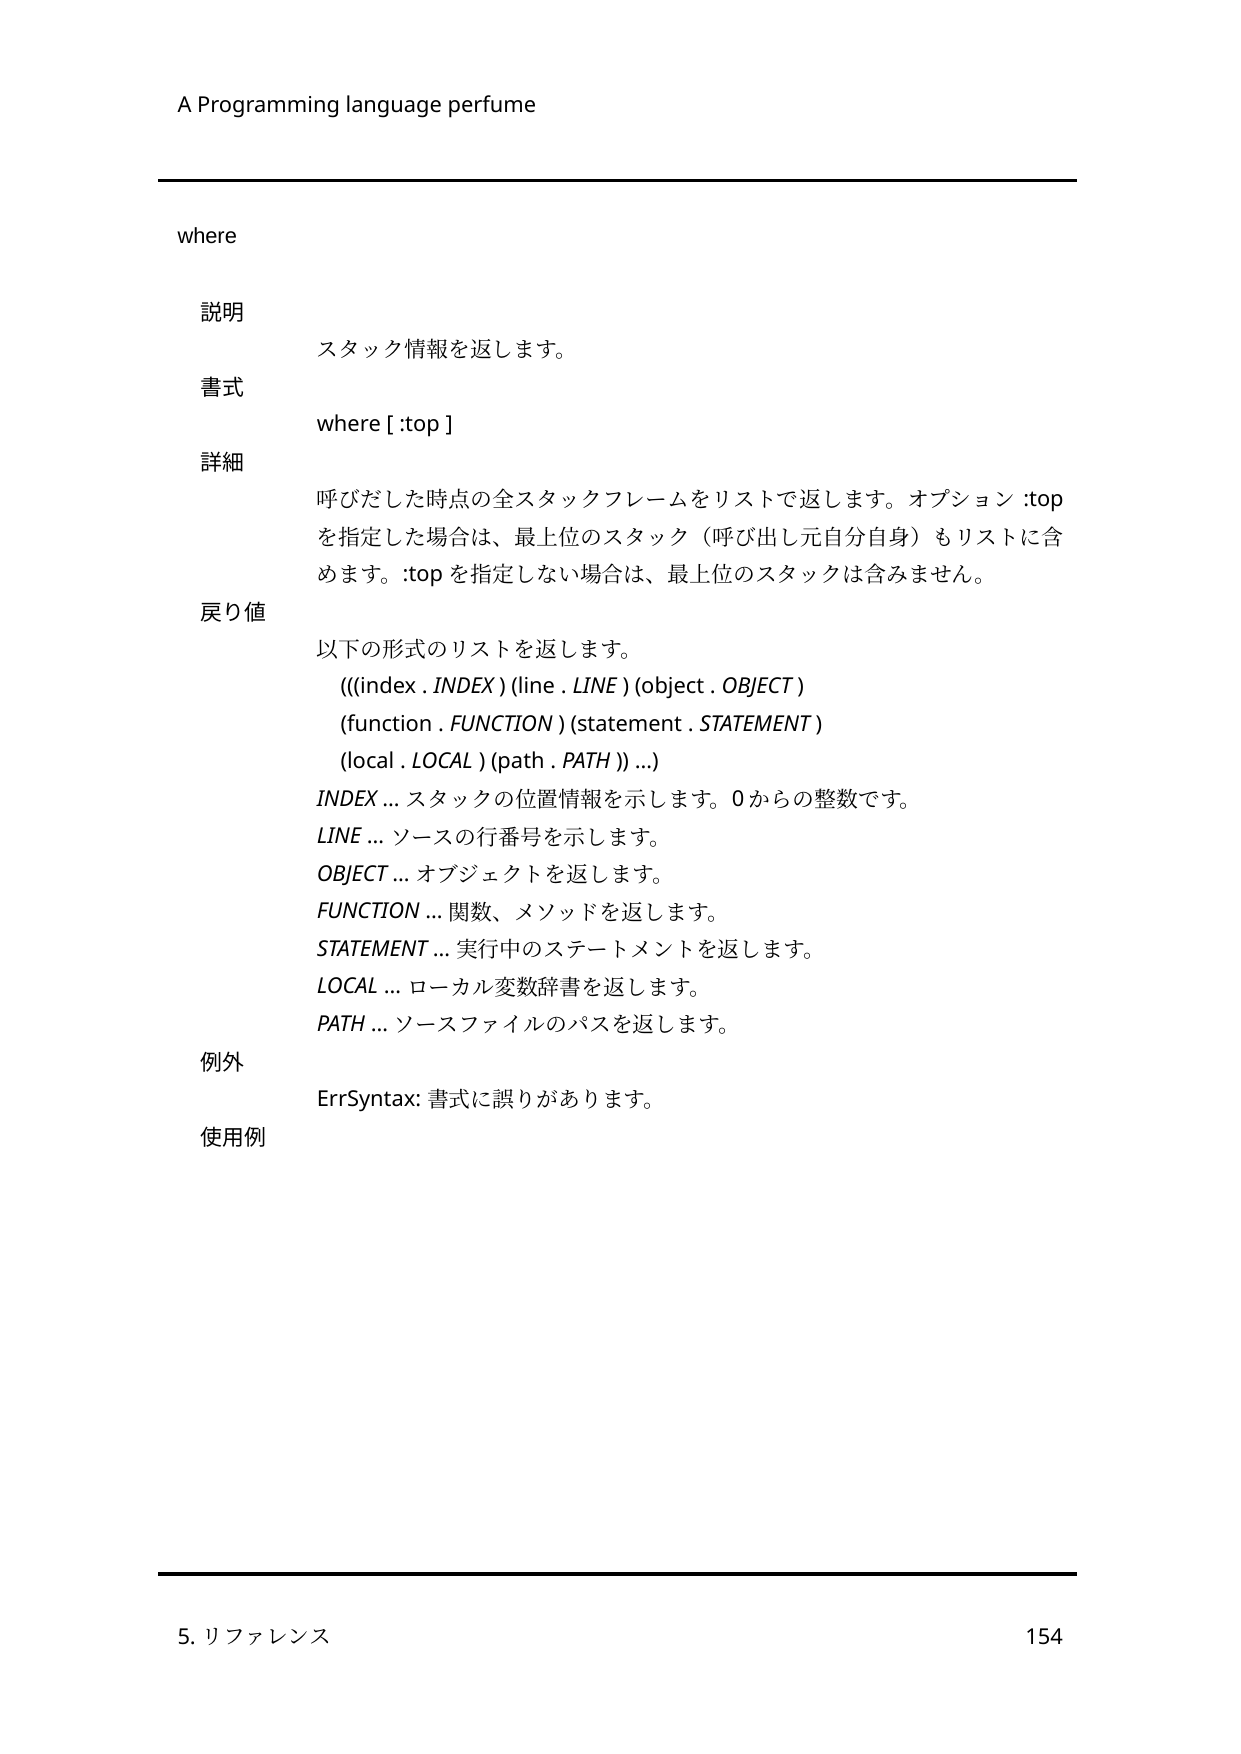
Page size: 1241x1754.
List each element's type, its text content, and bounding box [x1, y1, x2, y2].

table_header スタック情報を返します。 [317, 292, 1063, 367]
table_cell 以下の形式のリストを返します。 (((index . INDEX ) (line . LINE ) (object . OBJECT ) (function . FUNCTION ) (statement . STATEMENT ) (local . LOCAL ) (path . PATH )) …) INDEX … スタックの位置情報を示します。0からの整数です。 LINE … ソースの行番号を示します。 OBJECT … オブジェクトを返します。 FUNCTION … 関数、メソッドを返します。 STATEMENT … 実行中のステートメントを返します。 LOCAL … ローカル変数辞書を返します。 PATH … ソースファイルのパスを返します。 [317, 592, 1063, 1042]
table_cell [317, 1117, 1063, 1204]
table_cell 例外 [200, 1042, 317, 1117]
table_cell where [ :top ] [317, 367, 1063, 442]
table_cell ErrSyntax: 書式に誤りがあります。 [317, 1042, 1063, 1117]
table_header 説明 [200, 292, 317, 367]
table_cell 詳細 [200, 442, 317, 592]
subtitle where [177, 217, 1063, 254]
table_cell 呼びだした時点の全スタックフレームをリストで返します。オプション :top を指定した場合は、最上位のスタック（呼び出し元自分自身）もリストに含めます。:top を指定しない場合は、最上位のスタックは含みません。 [317, 442, 1063, 592]
table_cell 使用例 [200, 1117, 317, 1204]
table_cell 書式 [200, 367, 317, 442]
table_cell 戻り値 [200, 592, 317, 1042]
